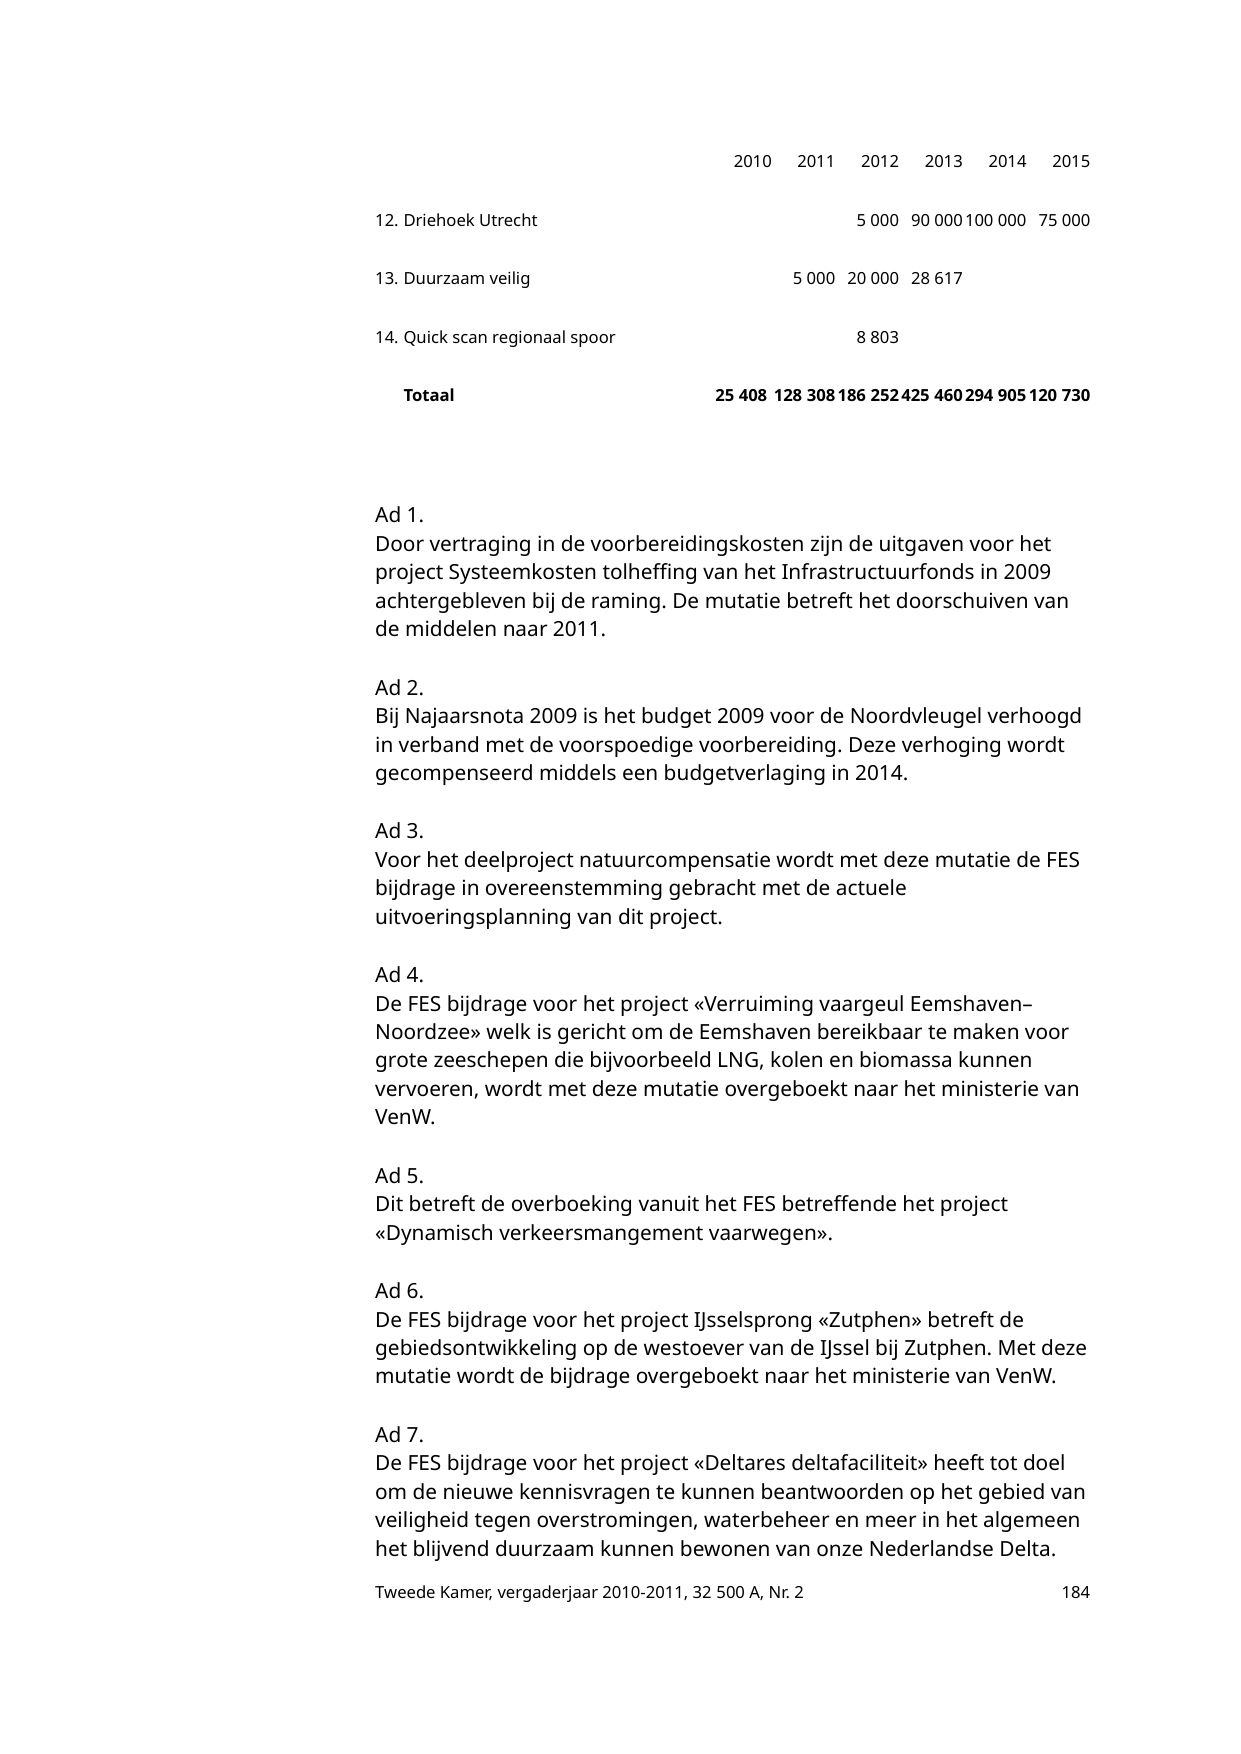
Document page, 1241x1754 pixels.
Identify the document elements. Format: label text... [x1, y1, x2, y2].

table_cell Totaal [403, 384, 708, 442]
table_cell 8 803 [835, 325, 899, 384]
table_cell [1026, 325, 1090, 384]
table_cell 90 000 [899, 209, 963, 267]
table_cell 100 000 [963, 209, 1026, 267]
table_cell 128 308 [771, 384, 835, 442]
text Ad 6. [375, 1276, 1090, 1305]
table_cell [963, 267, 1026, 325]
table_header 2015 [1026, 150, 1090, 208]
table_cell 120 730 [1026, 384, 1090, 442]
table_cell 186 252 [835, 384, 899, 442]
table_cell 294 905 [963, 384, 1026, 442]
text Bij Najaarsnota 2009 is het budget 2009 voor de Noordvleugel verhoogd in verband met de voorspoedige voorbereiding. Deze verhoging wordt gecompenseerd middels een budgetverlaging in 2014. [375, 701, 1090, 787]
table_header [403, 150, 708, 208]
table_header 2012 [835, 150, 899, 208]
text Dit betreft de overboeking vanuit het FES betreffende het project «Dynamisch verkeersmangement vaarwegen». [375, 1189, 1090, 1246]
table_header 2010 [708, 150, 771, 208]
table_cell Quick scan regionaal spoor [403, 325, 708, 384]
table_cell 75 000 [1026, 209, 1090, 267]
table_header 2014 [963, 150, 1026, 208]
table_cell 13. [375, 267, 403, 325]
text Ad 1. [375, 501, 1090, 529]
text De FES bijdrage voor het project IJsselsprong «Zutphen» betreft de gebiedsontwikkeling op de westoever van de IJssel bij Zutphen. Met deze mutatie wordt de bijdrage overgeboekt naar het ministerie van VenW. [375, 1305, 1090, 1390]
table_cell [708, 267, 771, 325]
table_header [375, 150, 403, 208]
text Voor het deelproject natuurcompensatie wordt met deze mutatie de FES bijdrage in overeenstemming gebracht met de actuele uitvoeringsplanning van dit project. [375, 845, 1090, 930]
table_cell [771, 325, 835, 384]
table_cell [708, 209, 771, 267]
table_cell [708, 325, 771, 384]
table_cell Driehoek Utrecht [403, 209, 708, 267]
table_cell [899, 325, 963, 384]
table_cell 5 000 [771, 267, 835, 325]
table_cell 12. [375, 209, 403, 267]
text Door vertraging in de voorbereidingskosten zijn de uitgaven voor het project Systeemkosten tolheffing van het Infrastructuurfonds in 2009 achtergebleven bij de raming. De mutatie betreft het doorschuiven van de middelen naar 2011. [375, 529, 1090, 643]
text Ad 7. [375, 1420, 1090, 1448]
text De FES bijdrage voor het project «Verruiming vaargeul Eemshaven–Noordzee» welk is gericht om de Eemshaven bereikbaar te maken voor grote zeeschepen die bijvoorbeeld LNG, kolen en biomassa kunnen vervoeren, wordt met deze mutatie overgeboekt naar het ministerie van VenW. [375, 989, 1090, 1131]
table_cell Duurzaam veilig [403, 267, 708, 325]
text Ad 2. [375, 673, 1090, 701]
text Ad 5. [375, 1161, 1090, 1189]
table_header 2011 [771, 150, 835, 208]
text Ad 4. [375, 960, 1090, 989]
text Ad 3. [375, 817, 1090, 845]
table_cell 5 000 [835, 209, 899, 267]
table_cell [771, 209, 835, 267]
text De FES bijdrage voor het project «Deltares deltafaciliteit» heeft tot doel om de nieuwe kennisvragen te kunnen beantwoorden op het gebied van veiligheid tegen overstromingen, waterbeheer en meer in het algemeen het blijvend duurzaam kunnen bewonen van onze Nederlandse Delta. [375, 1448, 1090, 1562]
table_header 2013 [899, 150, 963, 208]
table_cell [375, 384, 403, 442]
table_cell 28 617 [899, 267, 963, 325]
table_cell 14. [375, 325, 403, 384]
table_cell [1026, 267, 1090, 325]
table_cell 20 000 [835, 267, 899, 325]
table_cell 25 408 [708, 384, 771, 442]
table_cell 425 460 [899, 384, 963, 442]
table_cell [963, 325, 1026, 384]
